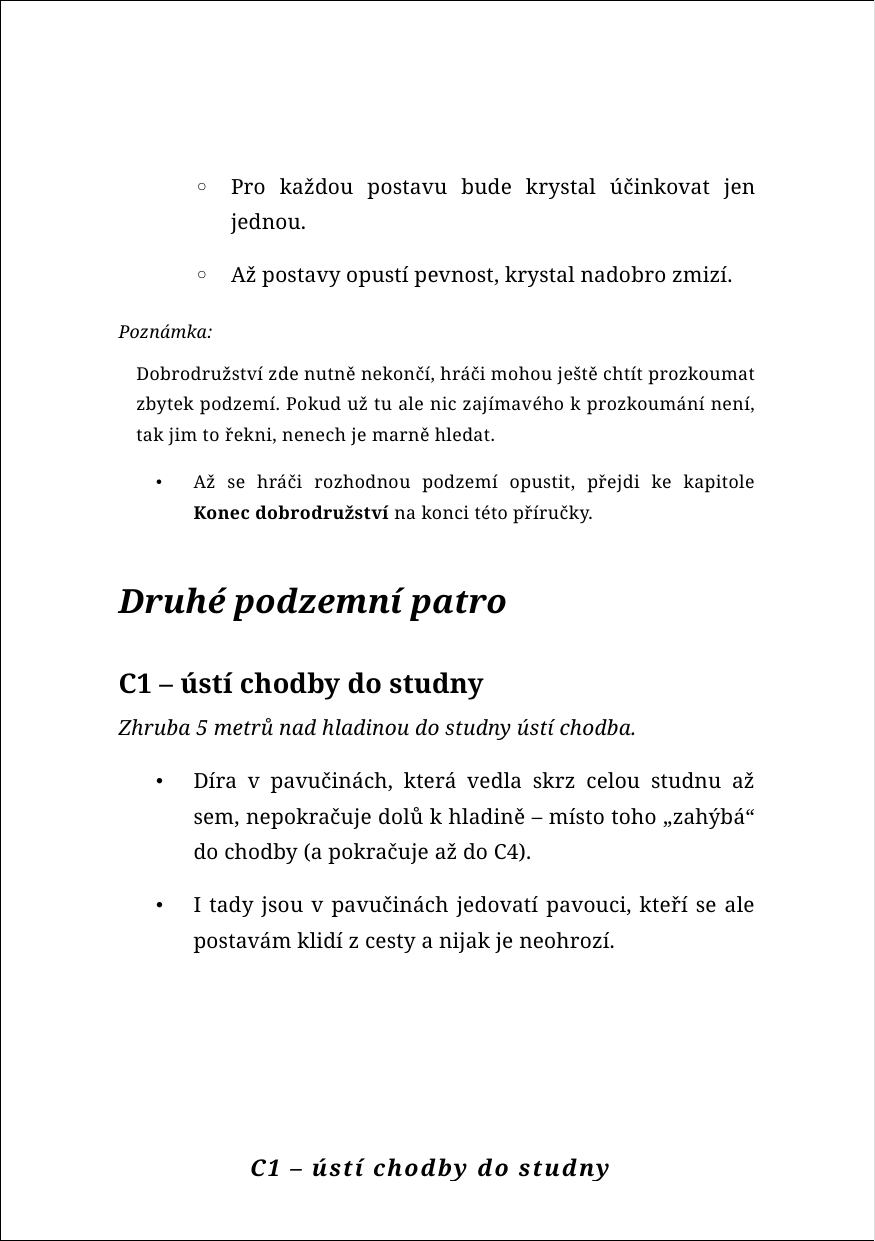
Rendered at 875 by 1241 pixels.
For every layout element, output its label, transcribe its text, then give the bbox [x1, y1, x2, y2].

list Díra v pavučinách, která vedla skrz celou studnu až sem, nepokračuje dolů k hladině – místo toho „zahýbá“ do chodby (a pokračuje až do C4). [156, 766, 756, 866]
text Poznámka: [118, 320, 756, 344]
subtitle C1 – ústí chodby do studny [118, 664, 756, 701]
list Pro každou postavu bude krystal účinkovat jen jednou. [193, 172, 756, 236]
subtitle Druhé podzemní patro [118, 578, 756, 623]
list I tady jsou v pavučinách jedovatí pavouci, kteří se ale postavám klidí z cesty a nijak je neohrozí. [156, 891, 756, 954]
list Až se hráči rozhodnou podzemí opustit, přejdi ke kapitole Konec dobrodružství na konci této příručky. [156, 470, 756, 524]
text Dobrodružství zde nutně nekončí, hráči mohou ještě chtít prozkoumat zbytek podzemí. Pokud už tu ale nic zajímavého k prozkoumání není, tak jim to řekni, nenech je marně hledat. [136, 362, 756, 446]
text Zhruba 5 metrů nad hladinou do studny ústí chodba. [118, 713, 756, 742]
list Až postavy opustí pevnost, krystal nadobro zmizí. [193, 261, 756, 289]
